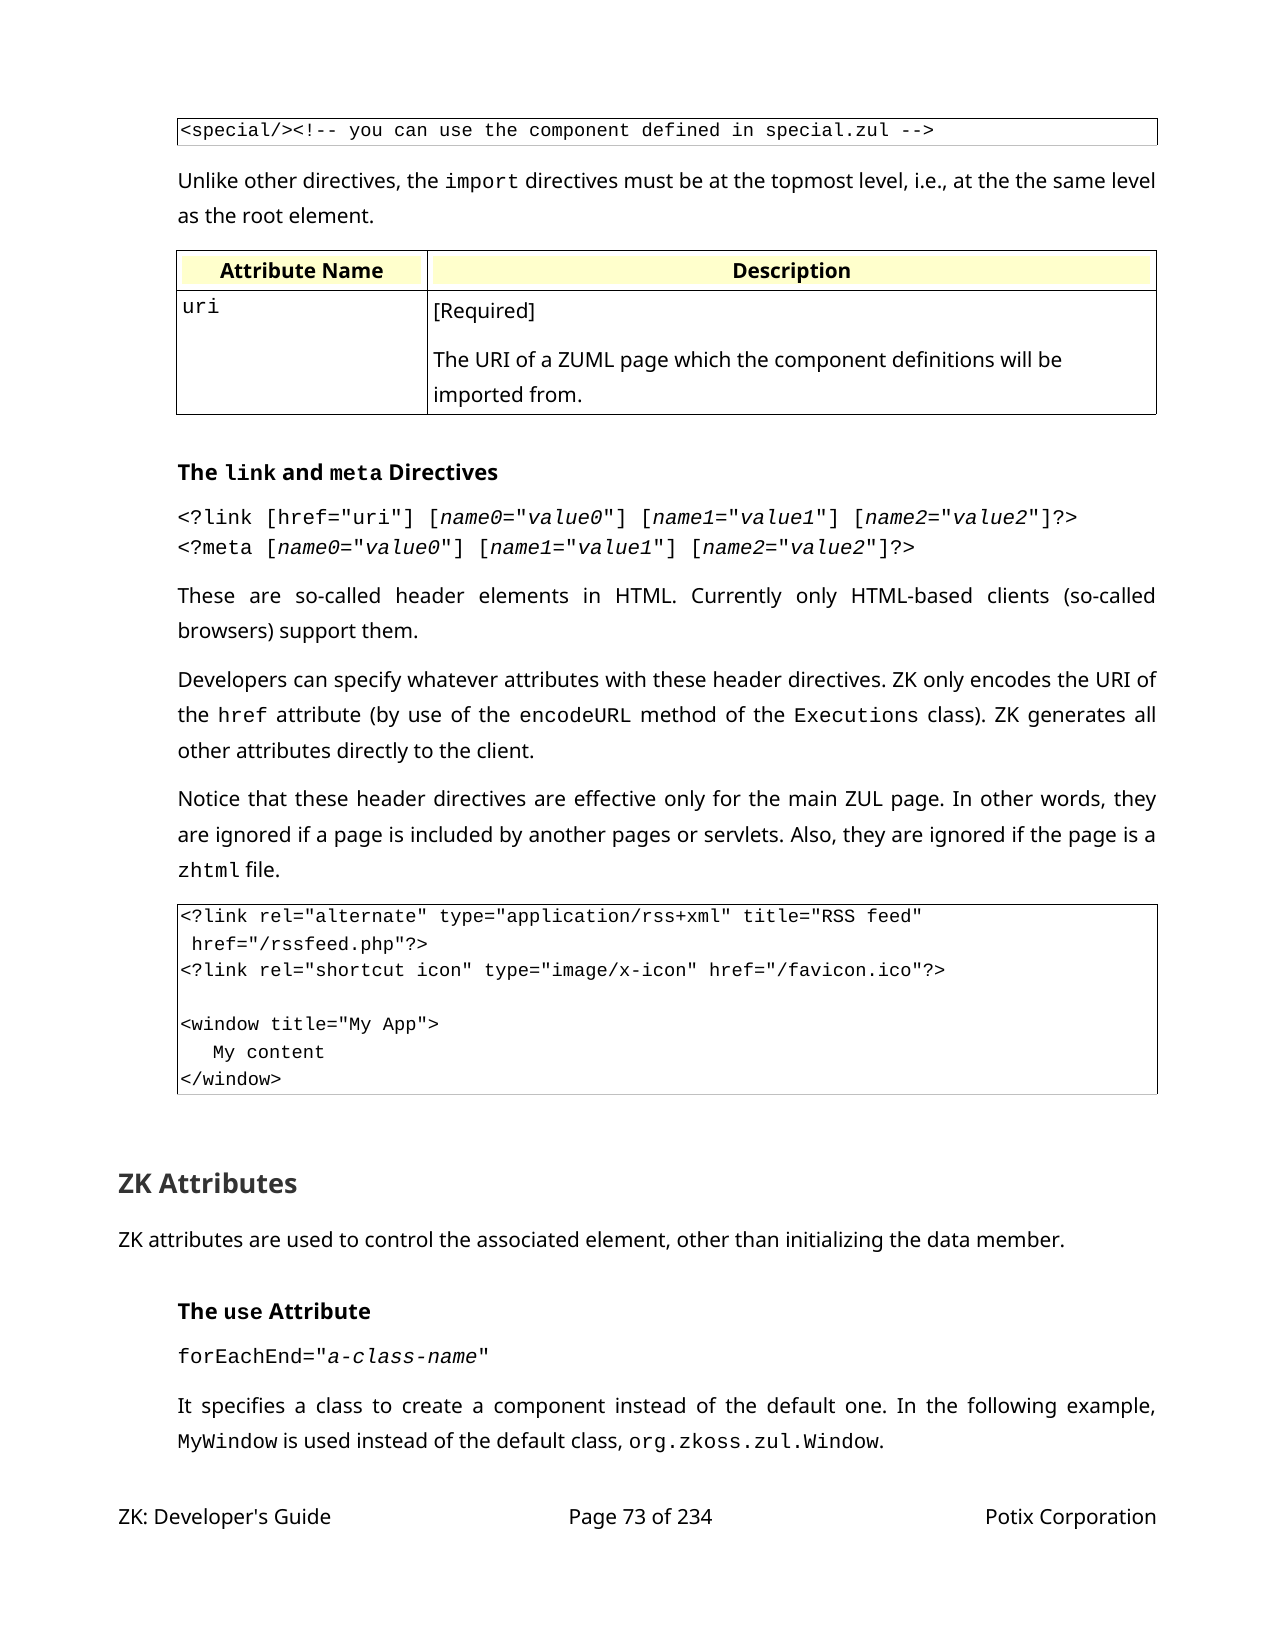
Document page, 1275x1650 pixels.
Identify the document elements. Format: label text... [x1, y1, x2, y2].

subtitle ZK Attributes [118, 1165, 1157, 1202]
text </window> [178, 1067, 1157, 1094]
text Unlike other directives, the import directives must be at the topmost level, i.e., at the the same level as the root element. [177, 166, 1157, 230]
text <?link [href="uri"] [name0="value0"] [name1="value1"] [name2="value2"]?> <?meta [name0="value0"] [name1="value1"] [name2="value2"]?> [177, 507, 1157, 560]
table_header Attribute Name [177, 251, 427, 290]
table_cell [Required] The URI of a ZUML page which the component definitions will be imported from. [428, 291, 1156, 414]
text forEachEnd="a-class-name" [177, 1347, 1157, 1370]
text href="/rssfeed.php"?> <?link rel="shortcut icon" type="image/x-icon" href="/favicon.ico"?> [178, 931, 1157, 982]
subtitle The link and meta Directives [177, 457, 1157, 487]
text Notice that these header directives are effective only for the main ZUL page. In other words, they are ignored if a page is included by another pages or servlets. Also, they are ignored if the page is a zhtml file. [177, 784, 1157, 883]
text <window title="My App"> [178, 1012, 1157, 1037]
table_header Description [428, 251, 1156, 290]
text My content [178, 1039, 1157, 1064]
text It specifies a class to create a component instead of the default one. In the following example, MyWindow is used instead of the default class, org.zkoss.zul.Window. [177, 1391, 1157, 1454]
table_cell uri [177, 291, 427, 414]
text <?link rel="alternate" type="application/rss+xml" title="RSS feed" [178, 905, 1157, 928]
subtitle The use Attribute [177, 1296, 1157, 1326]
text <special/><!-- you can use the component defined in special.zul --> [178, 119, 1157, 145]
text Developers can specify whatever attributes with these header directives. ZK only encodes the URI of the href attribute (by use of the encodeURL method of the Executions class). ZK generates all other attributes directly to the client. [177, 665, 1157, 764]
text These are so-called header elements in HTML. Currently only HTML-based clients (so-called browsers) support them. [177, 581, 1157, 644]
text ZK attributes are used to control the associated element, other than initializing the data member. [118, 1225, 1157, 1253]
